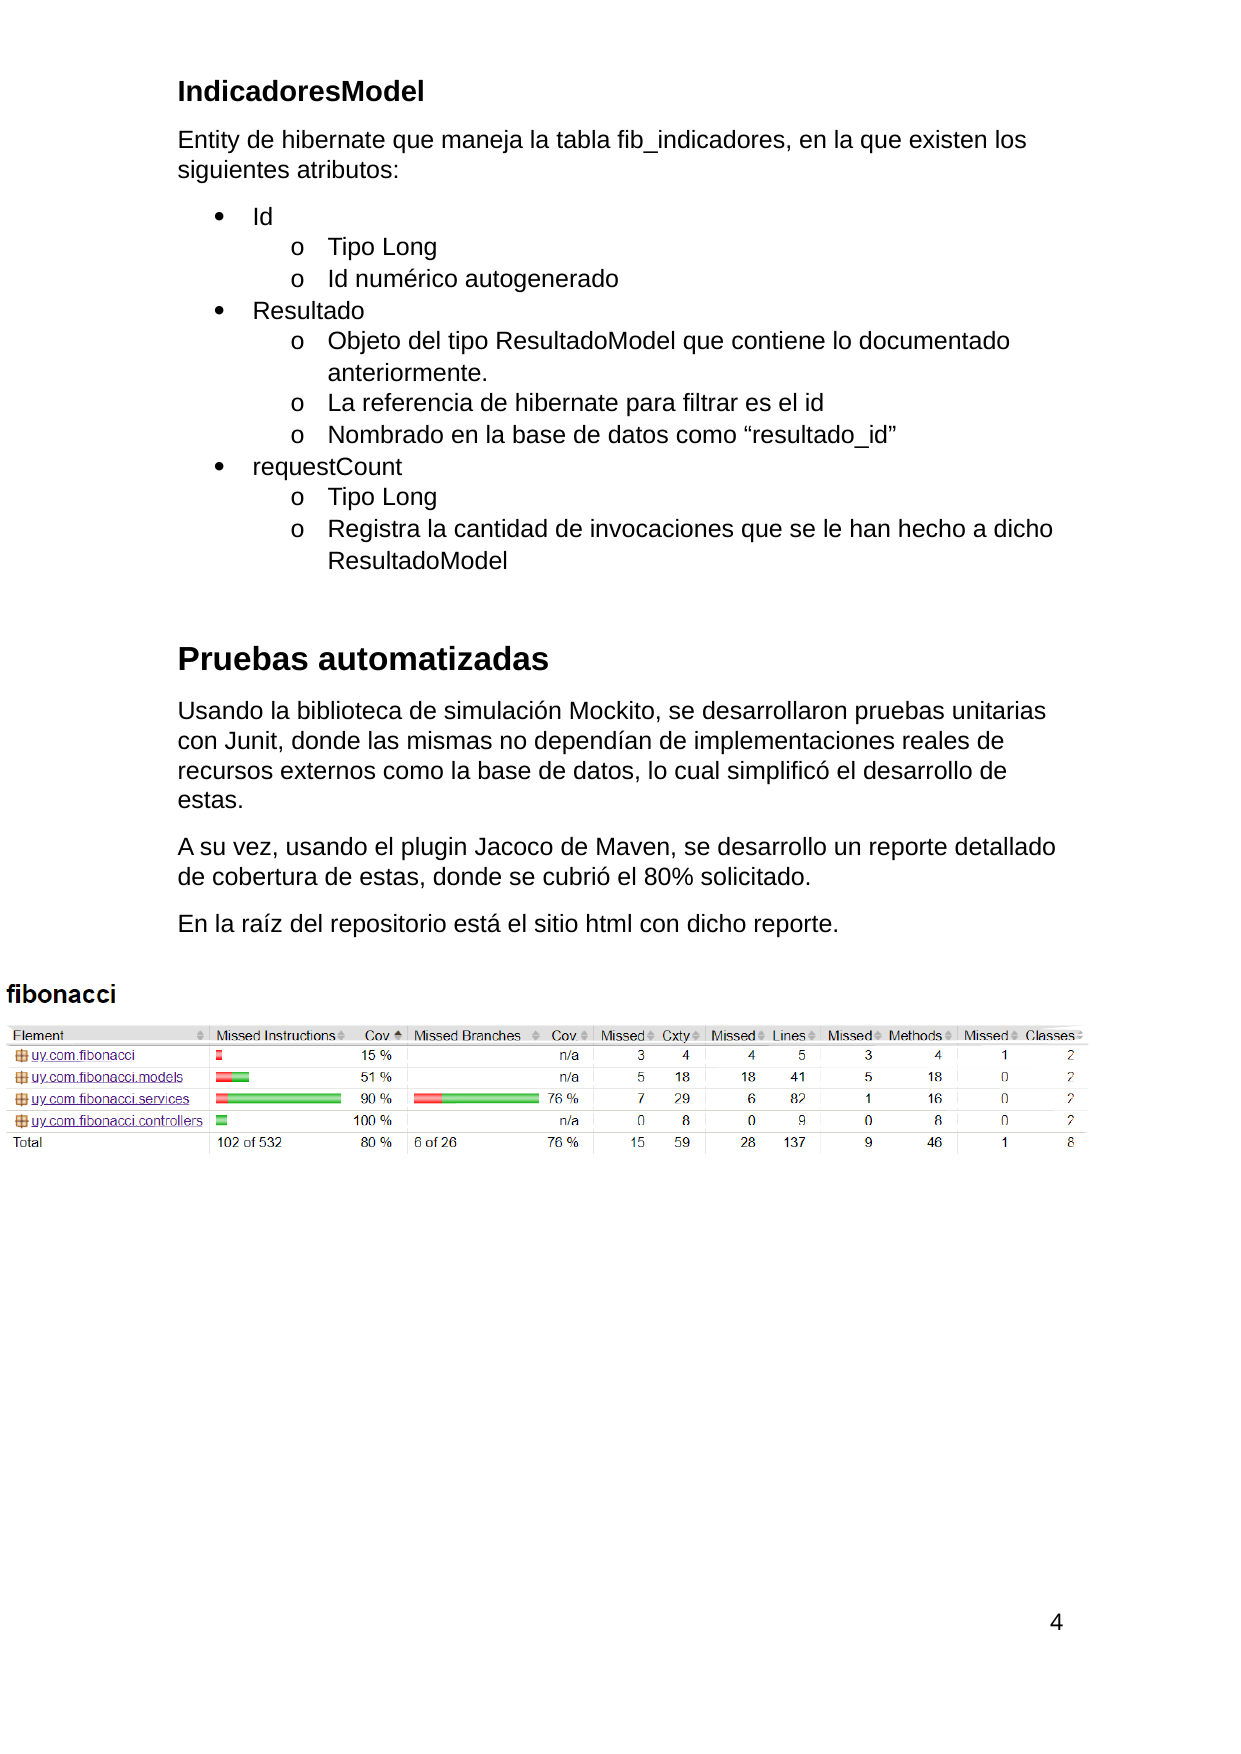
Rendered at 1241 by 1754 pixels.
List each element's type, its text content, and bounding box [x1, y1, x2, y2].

text IndicadoresModel [177, 74, 1063, 107]
text Entity de hibernate que maneja la tabla fib_indicadores, en la que existen los siguientes atributos: [177, 125, 1063, 184]
list Id numérico autogenerado [290, 264, 1063, 295]
list Id [215, 202, 1063, 231]
list Registra la cantidad de invocaciones que se le han hecho a dicho ResultadoModel [290, 514, 1063, 575]
text A su vez, usando el plugin Jacoco de Maven, se desarrollo un reporte detallado de cobertura de estas, donde se cubrió el 80% solicitado. [177, 832, 1063, 891]
list Tipo Long [290, 232, 1063, 263]
text En la raíz del repositorio está el sitio html con dicho reporte. [177, 908, 1063, 937]
list Resultado [215, 296, 1063, 325]
list La referencia de hibernate para filtrar es el id [290, 388, 1063, 419]
text Usando la biblioteca de simulación Mockito, se desarrollaron pruebas unitarias con Junit, donde las mismas no dependían de implementaciones reales de recursos externos como la base de datos, lo cual simplificó el desarrollo de estas. [177, 696, 1063, 814]
list requestCount [215, 452, 1063, 481]
text Pruebas automatizadas [177, 639, 1063, 678]
list Tipo Long [290, 482, 1063, 513]
list Nombrado en la base de datos como “resultado_id” [290, 420, 1063, 451]
list Objeto del tipo ResultadoModel que contiene lo documentado anteriormente. [290, 326, 1063, 387]
